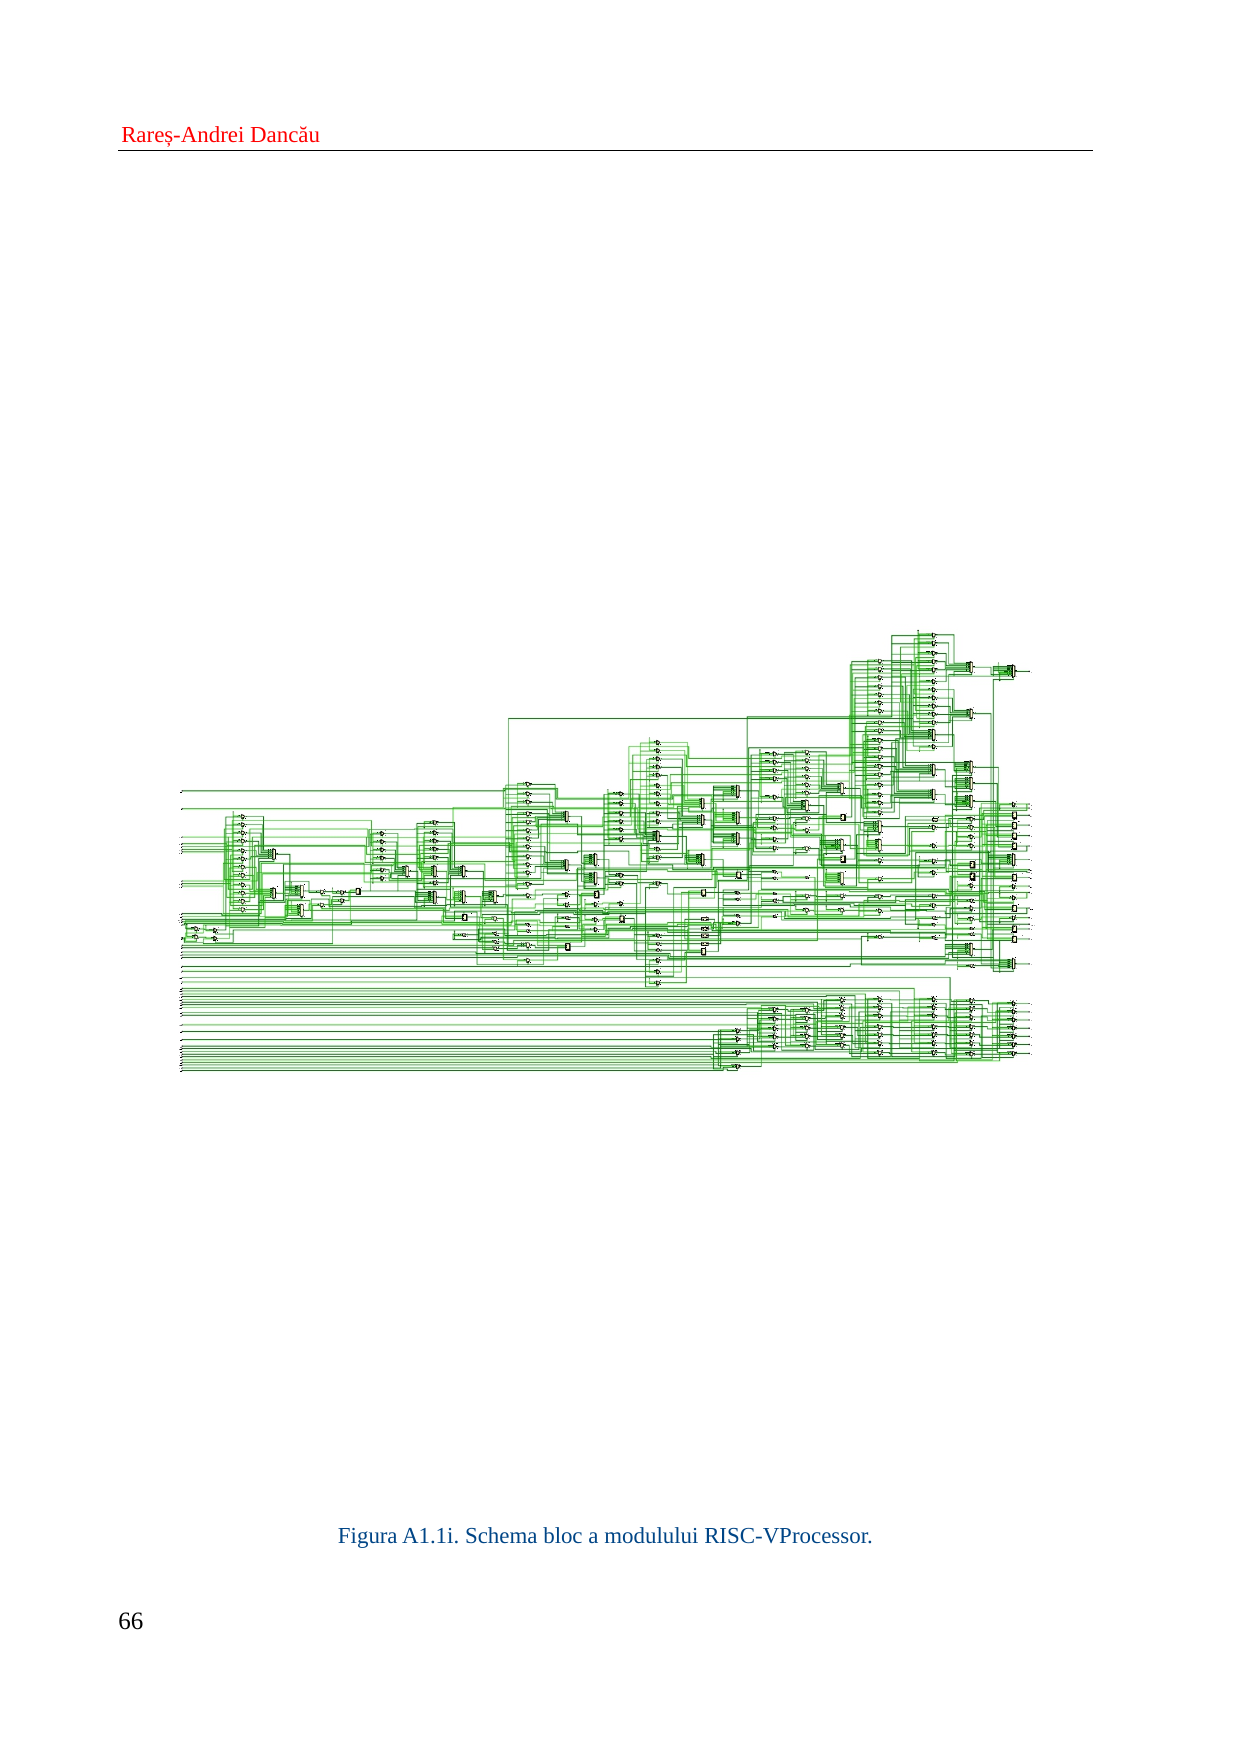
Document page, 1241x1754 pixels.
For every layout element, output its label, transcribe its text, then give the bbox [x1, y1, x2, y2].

text Figura A1.1i. Schema bloc a modulului RISC-VProcessor. [118, 180, 1093, 1548]
